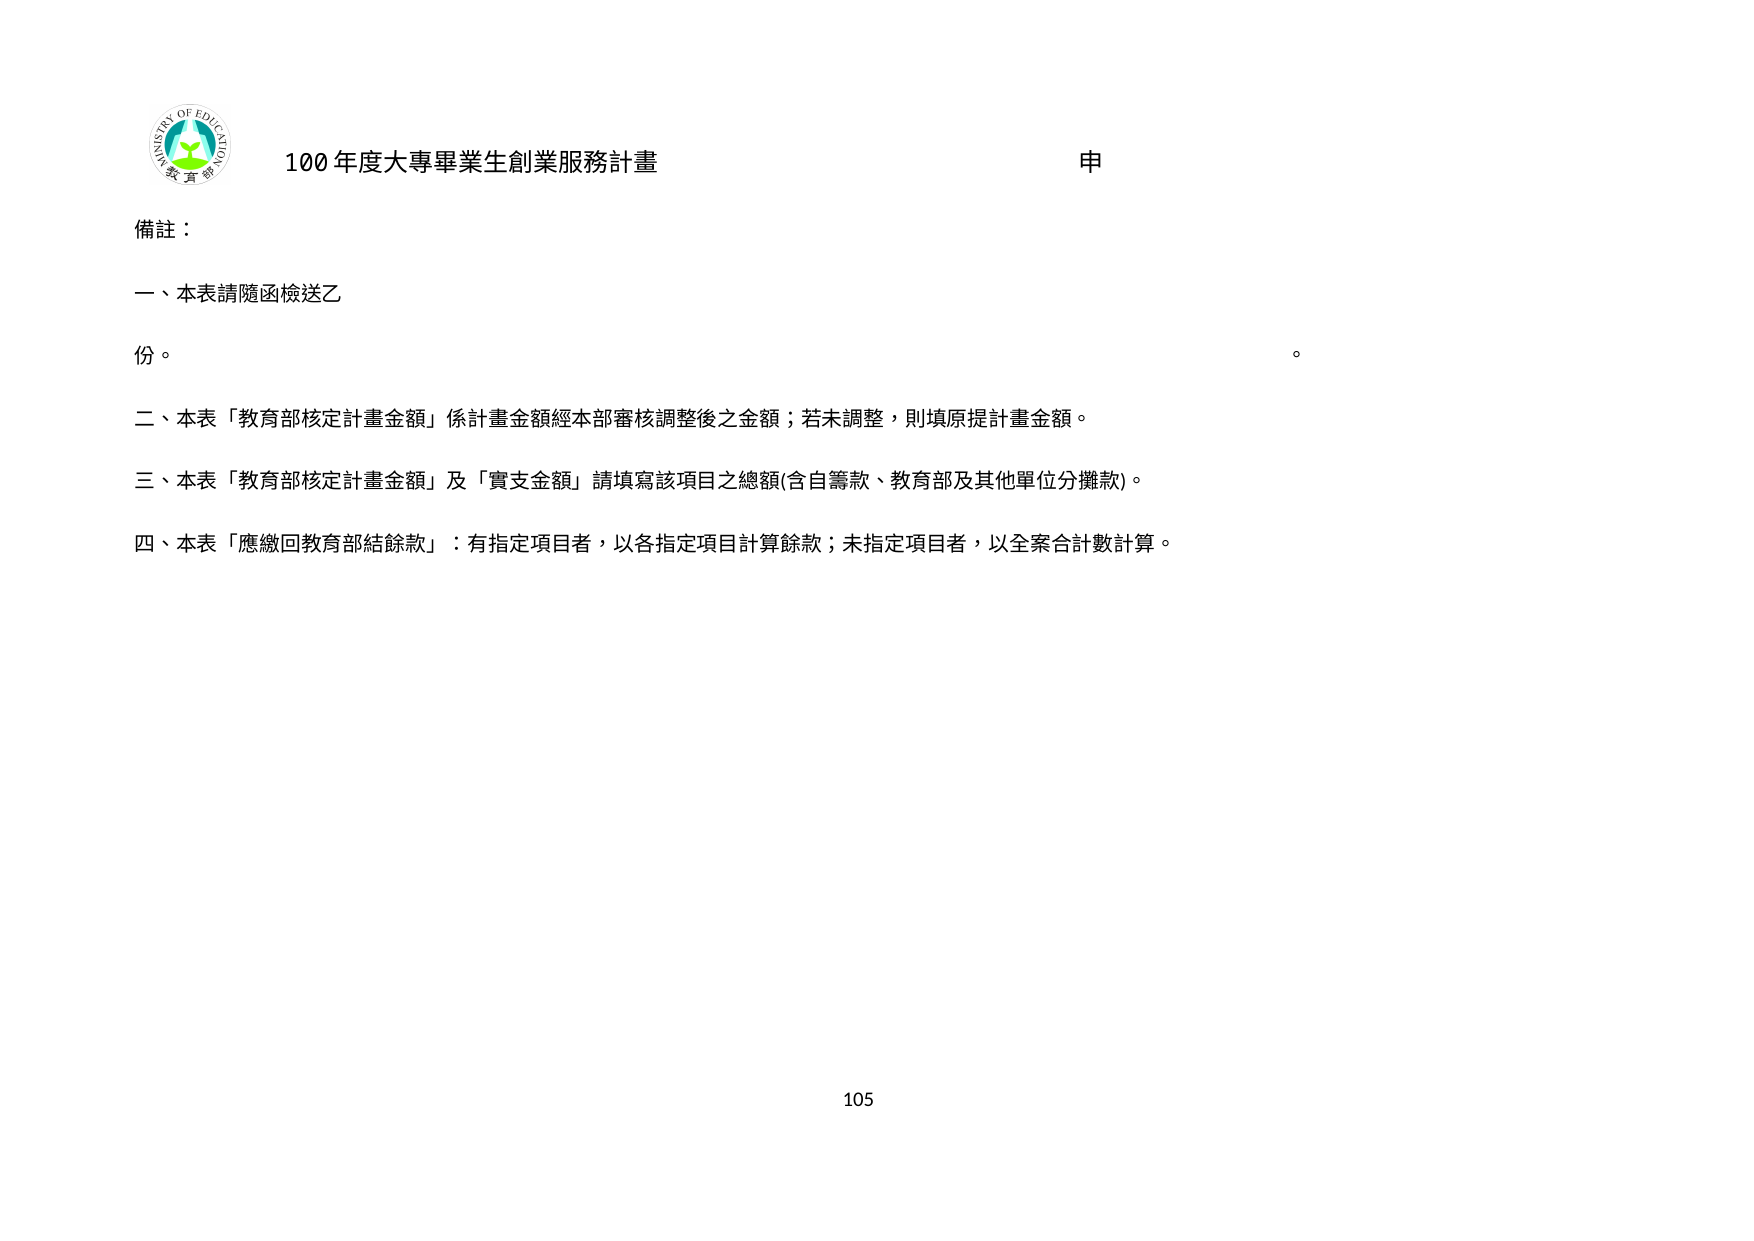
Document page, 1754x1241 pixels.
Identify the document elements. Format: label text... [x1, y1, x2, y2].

table_cell [1211, 438, 1284, 500]
table_cell [620, 188, 860, 250]
table_cell [384, 250, 502, 375]
table_cell 。 [1284, 250, 1733, 375]
table_cell [860, 250, 871, 375]
table_cell 三、本表「教育部核定計畫金額」及「實支金額」請填寫該項目之總額(含自籌款、教育部及其他單位分攤款)。 [131, 438, 1211, 500]
table_cell [384, 188, 502, 250]
table_cell [1152, 375, 1211, 438]
table_cell [989, 188, 1152, 250]
table_cell [1152, 188, 1211, 250]
table_cell 一、本表請隨函檢送乙份。 [131, 250, 384, 375]
table_cell 備註： [131, 188, 266, 250]
table_cell [1211, 500, 1284, 563]
table_cell [989, 250, 1152, 375]
table_cell [502, 188, 620, 250]
table_cell 二、本表「教育部核定計畫金額」係計畫金額經本部審核調整後之金額；若未調整，則填原提計畫金額。 [131, 375, 1152, 438]
table_cell [871, 188, 989, 250]
table_cell [1284, 188, 1733, 250]
table_cell [1284, 375, 1733, 438]
table_cell [1211, 375, 1284, 438]
table_cell [860, 188, 871, 250]
table_cell [1284, 500, 1733, 563]
table_cell [502, 250, 620, 375]
table_cell [1152, 250, 1211, 375]
table_cell [1284, 438, 1733, 500]
table_cell [871, 250, 989, 375]
table_cell [266, 188, 384, 250]
table_cell [1211, 188, 1284, 250]
table_cell 四、本表「應繳回教育部結餘款」：有指定項目者，以各指定項目計算餘款；未指定項目者，以全案合計數計算。 [131, 500, 1211, 563]
table_cell [1211, 250, 1284, 375]
table_cell [620, 250, 860, 375]
